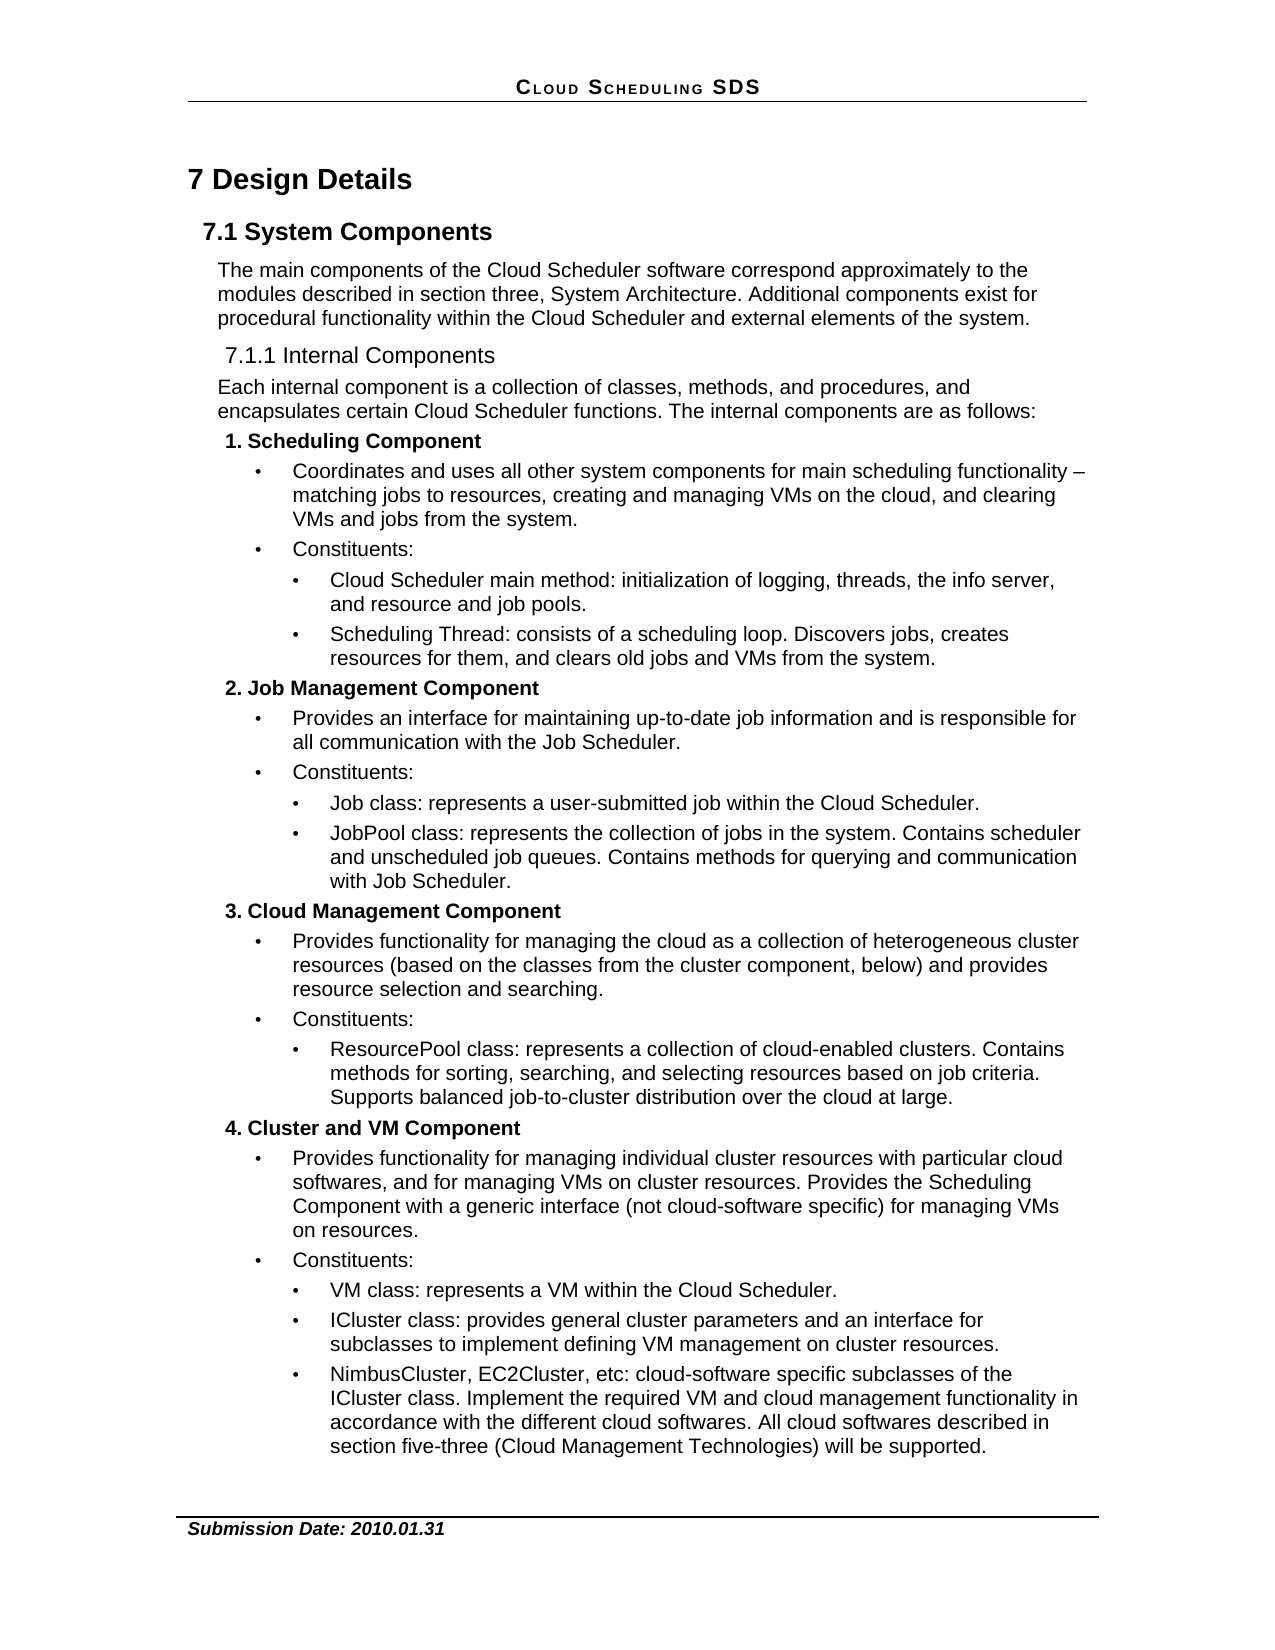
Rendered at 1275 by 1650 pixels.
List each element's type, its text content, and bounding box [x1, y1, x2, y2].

list ResourcePool class: represents a collection of cloud-enabled clusters. Contains methods for sorting, searching, and selecting resources based on job criteria. Supports balanced job-to-cluster distribution over the cloud at large. [292, 1037, 1087, 1109]
subtitle Design Details [187, 162, 1087, 196]
list Provides functionality for managing the cloud as a collection of heterogeneous cluster resources (based on the classes from the cluster component, below) and provides resource selection and searching. [255, 929, 1087, 1001]
list Coordinates and uses all other system components for main scheduling functionality – matching jobs to resources, creating and managing VMs on the cloud, and clearing VMs and jobs from the system. [255, 459, 1087, 531]
list Cloud Management Component [225, 899, 1087, 923]
list Constituents: [255, 537, 1087, 561]
list Constituents: [255, 760, 1087, 784]
list ICluster class: provides general cluster parameters and an interface for subclasses to implement defining VM management on cluster resources. [292, 1308, 1087, 1356]
list Job Management Component [225, 676, 1087, 700]
subtitle System Components [202, 217, 1087, 245]
text The main components of the Cloud Scheduler software correspond approximately to the modules described in section three, System Architecture. Additional components exist for procedural functionality within the Cloud Scheduler and external elements of the system. [217, 258, 1087, 330]
list Provides an interface for maintaining up-to-date job information and is responsible for all communication with the Job Scheduler. [255, 706, 1087, 754]
list JobPool class: represents the collection of jobs in the system. Contains scheduler and unscheduled job queues. Contains methods for querying and communication with Job Scheduler. [292, 821, 1087, 892]
list Scheduling Component [225, 429, 1087, 453]
subtitle Internal Components [225, 342, 1087, 368]
text Each internal component is a collection of classes, methods, and procedures, and encapsulates certain Cloud Scheduler functions. The internal components are as follows: [217, 375, 1087, 423]
list Scheduling Thread: consists of a scheduling loop. Discovers jobs, creates resources for them, and clears old jobs and VMs from the system. [292, 622, 1087, 669]
list Constituents: [255, 1007, 1087, 1031]
list NimbusCluster, EC2Cluster, etc: cloud-software specific subclasses of the ICluster class. Implement the required VM and cloud management functionality in accordance with the different cloud softwares. All cloud softwares described in section five-three (Cloud Management Technologies) will be supported. [292, 1362, 1087, 1458]
list Constituents: [255, 1248, 1087, 1272]
list Cloud Scheduler main method: initialization of logging, threads, the info server, and resource and job pools. [292, 567, 1087, 615]
list Cluster and VM Component [225, 1115, 1087, 1139]
list Provides functionality for managing individual cluster resources with particular cloud softwares, and for managing VMs on cluster resources. Provides the Scheduling Component with a generic interface (not cloud-software specific) for managing VMs on resources. [255, 1146, 1087, 1241]
list VM class: represents a VM within the Cloud Scheduler. [292, 1278, 1087, 1302]
list Job class: represents a user-submitted job within the Cloud Scheduler. [292, 790, 1087, 814]
